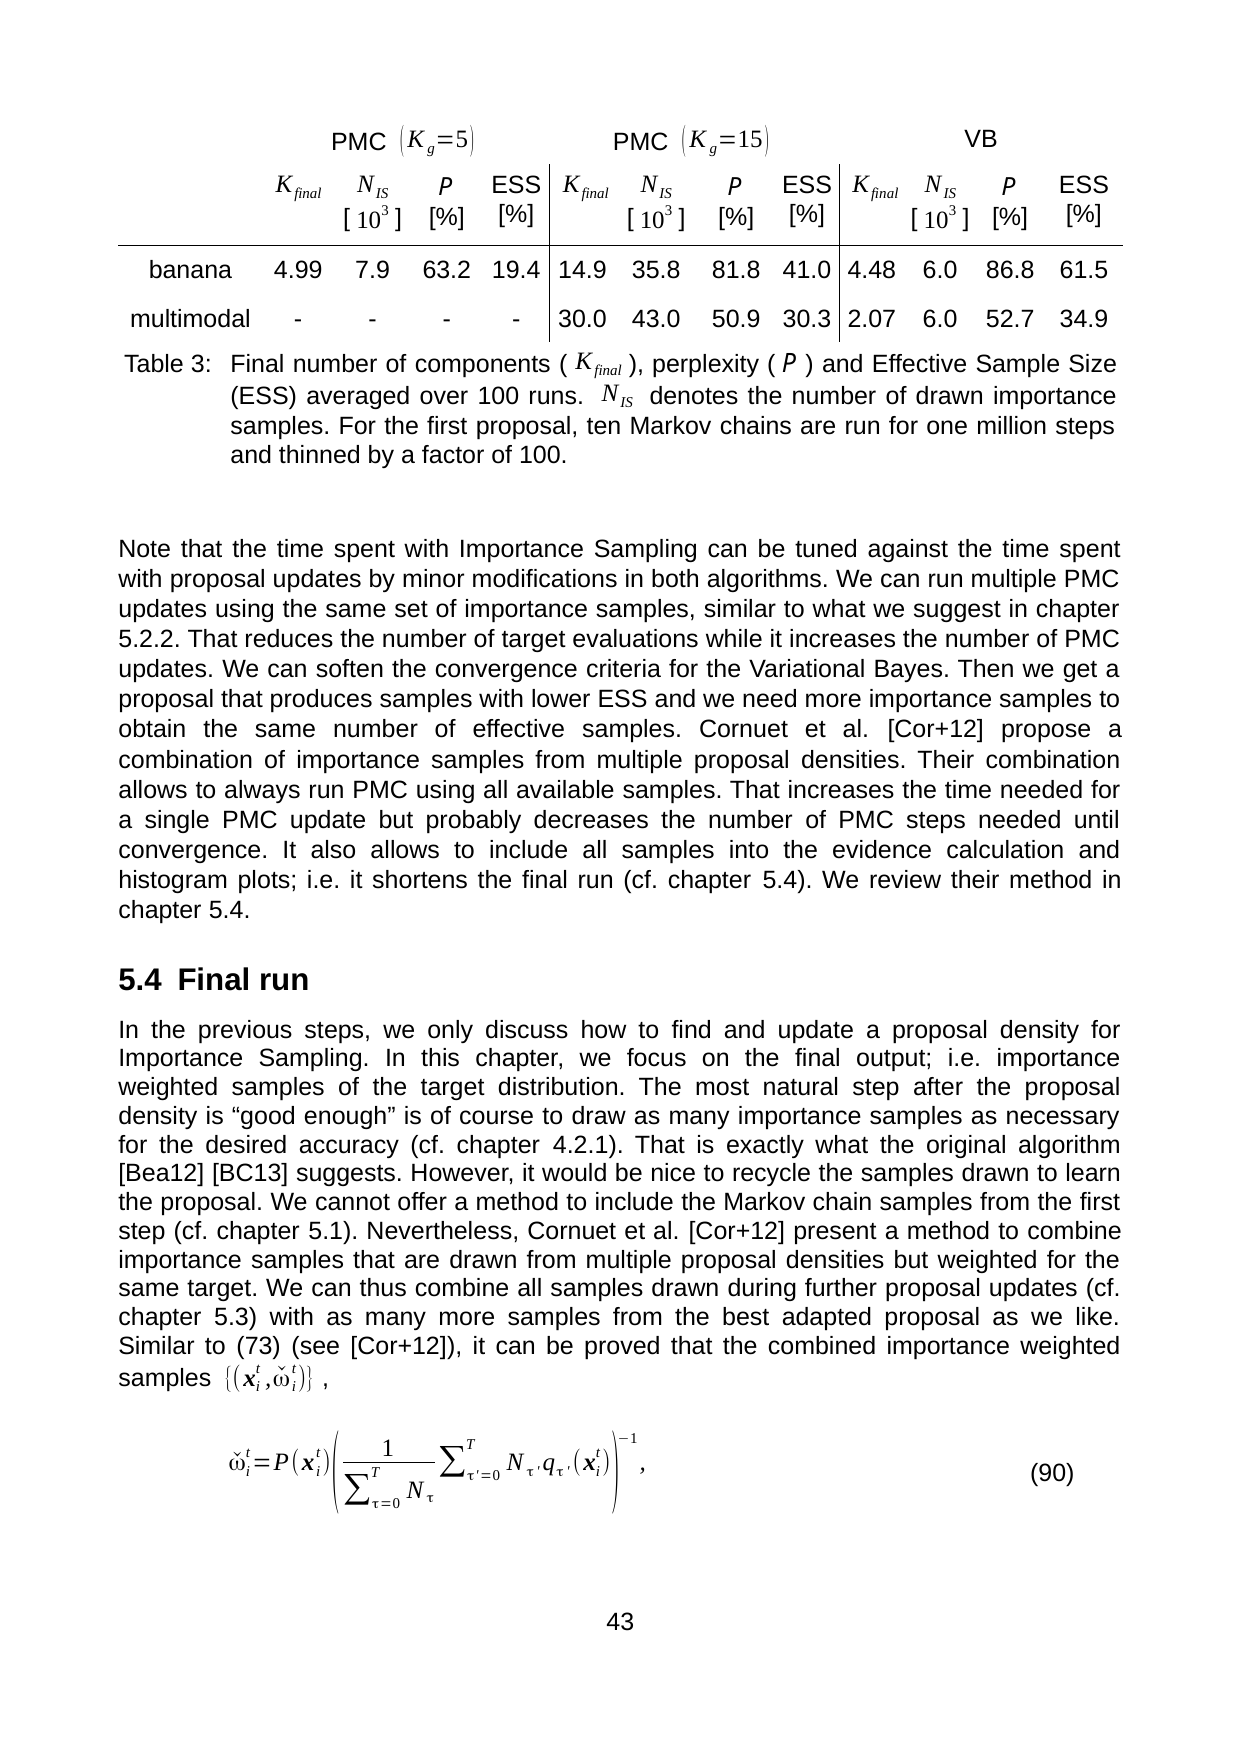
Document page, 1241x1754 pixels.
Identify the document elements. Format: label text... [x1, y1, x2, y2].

table_cell 35.8 [615, 246, 697, 295]
table_cell [550, 239, 615, 244]
table_cell 7.9 [334, 246, 411, 295]
table_header VB [839, 118, 1123, 164]
table_cell [%] [697, 164, 775, 239]
table_cell banana [118, 246, 262, 295]
table_cell [262, 239, 334, 244]
table_cell - [483, 295, 549, 342]
table_cell ESS [%] [775, 164, 839, 239]
table_cell [775, 239, 839, 244]
table_cell 86.8 [975, 246, 1044, 295]
table_cell 81.8 [697, 246, 775, 295]
table_header PMC [262, 118, 549, 164]
table_cell - [262, 295, 334, 342]
table_cell 6.0 [904, 246, 975, 295]
table_cell [%] [411, 164, 482, 239]
table_cell 2.07 [840, 295, 904, 342]
table_cell [262, 164, 334, 239]
table_cell 30.0 [550, 295, 615, 342]
table_cell 30.3 [775, 295, 839, 342]
table_cell 50.9 [697, 295, 775, 342]
table_cell 14.9 [550, 246, 615, 295]
table_cell [483, 239, 549, 244]
table_cell [411, 239, 482, 244]
table_cell 43.0 [615, 295, 697, 342]
table_cell 6.0 [904, 295, 975, 342]
table_header [118, 1424, 217, 1522]
table_cell [697, 239, 775, 244]
table_cell 19.4 [483, 246, 549, 295]
table_cell - [334, 295, 411, 342]
table_cell Table 3: Final number of components (), perplexity () and Effective Sample Size (ESS) averaged over 100 runs. denotes the number of drawn importance samples. For the first proposal, ten Markov chains are run for one million steps and thinned by a factor of 100. [118, 342, 1123, 533]
table_cell ESS [%] [1045, 164, 1123, 239]
table_cell 41.0 [775, 246, 839, 295]
table_cell - [411, 295, 482, 342]
table_header PMC [549, 118, 839, 164]
subtitle Final run [118, 961, 1122, 997]
table_cell [] [904, 164, 975, 239]
table_cell [615, 239, 697, 244]
table_cell [550, 164, 615, 239]
table_header (90) [1024, 1424, 1123, 1522]
table_cell [1045, 239, 1123, 244]
table_cell [334, 239, 411, 244]
table_cell [840, 239, 904, 244]
table_cell 52.7 [975, 295, 1044, 342]
table_cell [904, 239, 975, 244]
table_cell [] [334, 164, 411, 239]
table_cell ESS [%] [483, 164, 549, 239]
table_cell [118, 164, 262, 239]
table_header [118, 118, 262, 164]
table_cell [%] [975, 164, 1044, 239]
table_header [217, 1424, 1024, 1522]
table_cell 4.99 [262, 246, 334, 295]
table_cell [118, 239, 262, 244]
table_cell multimodal [118, 295, 262, 342]
table_cell [975, 239, 1044, 244]
text Note that the time spent with Importance Sampling can be tuned against the time spent with proposal updates by minor modifications in both algorithms. We can run multiple PMC updates using the same set of importance samples, similar to what we suggest in chapter 5.2.2. That reduces the number of target evaluations while it increases the number of PMC updates. We can soften the convergence criteria for the Variational Bayes. Then we get a proposal that produces samples with lower ESS and we need more importance samples to obtain the same number of effective samples. Cornuet et al. [Cor+12] propose a combination of importance samples from multiple proposal densities. Their combination allows to always run PMC using all available samples. That increases the time needed for a single PMC update but probably decreases the number of PMC steps needed until convergence. It also allows to include all samples into the evidence calculation and histogram plots; i.e. it shortens the final run (cf. chapter 5.4). We review their method in chapter 5.4. [118, 533, 1122, 924]
table_cell [840, 164, 904, 239]
text In the previous steps, we only discuss how to find and update a proposal density for Importance Sampling. In this chapter, we focus on the final output; i.e. importance weighted samples of the target distribution. The most natural step after the proposal density is “good enough” is of course to draw as many importance samples as necessary for the desired accuracy (cf. chapter 4.2.1). That is exactly what the original algorithm [Bea12] [BC13] suggests. However, it would be nice to recycle the samples drawn to learn the proposal. We cannot offer a method to include the Markov chain samples from the first step (cf. chapter 5.1). Nevertheless, Cornuet et al. [Cor+12] present a method to combine importance samples that are drawn from multiple proposal densities but weighted for the same target. We can thus combine all samples drawn during further proposal updates (cf. chapter 5.3) with as many more samples from the best adapted proposal as we like. Similar to (73) (see [Cor+12]), it can be proved that the combined importance weighted samples , [118, 1015, 1122, 1395]
table_cell 63.2 [411, 246, 482, 295]
table_cell 4.48 [840, 246, 904, 295]
table_cell [] [615, 164, 697, 239]
table_cell 61.5 [1045, 246, 1123, 295]
table_cell 34.9 [1045, 295, 1123, 342]
